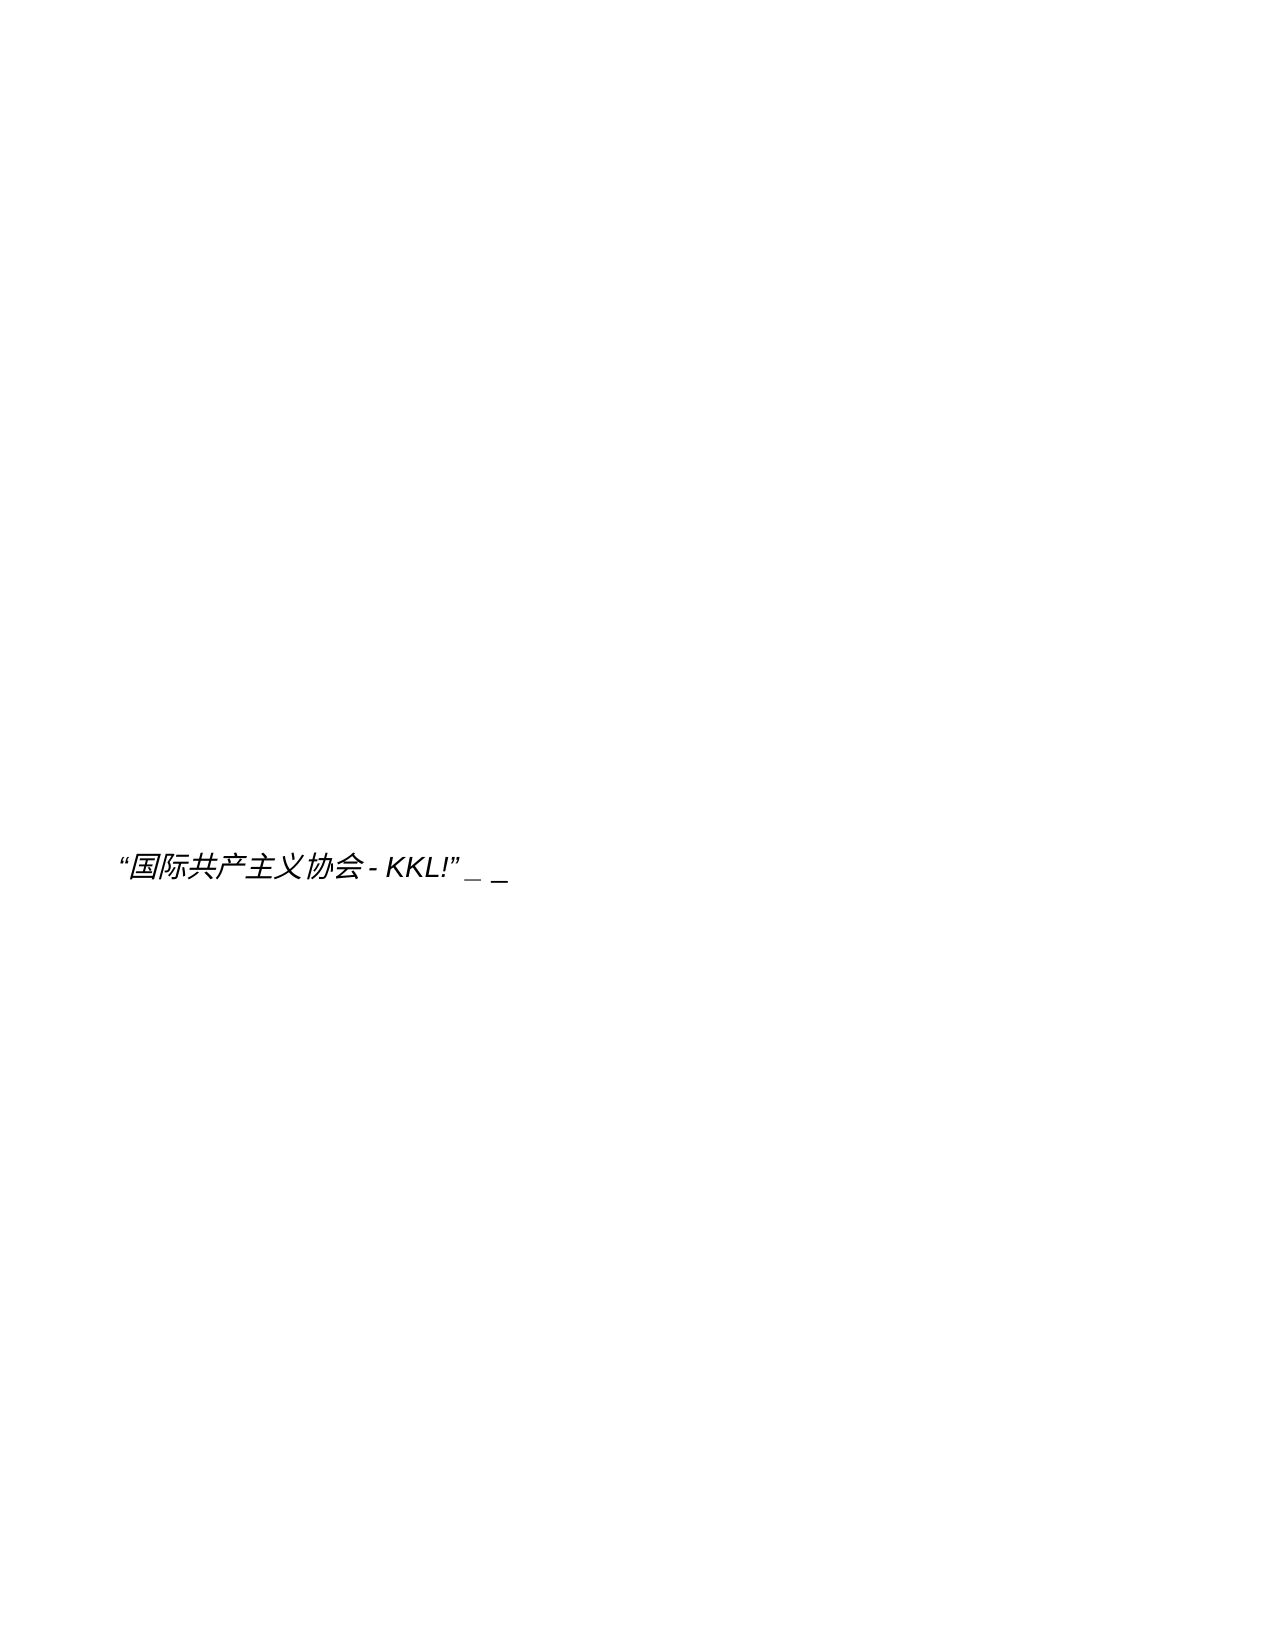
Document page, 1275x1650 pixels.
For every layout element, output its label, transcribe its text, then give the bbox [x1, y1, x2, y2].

text “国际共产主义协会 - KKL!” _ _ [118, 118, 1157, 886]
